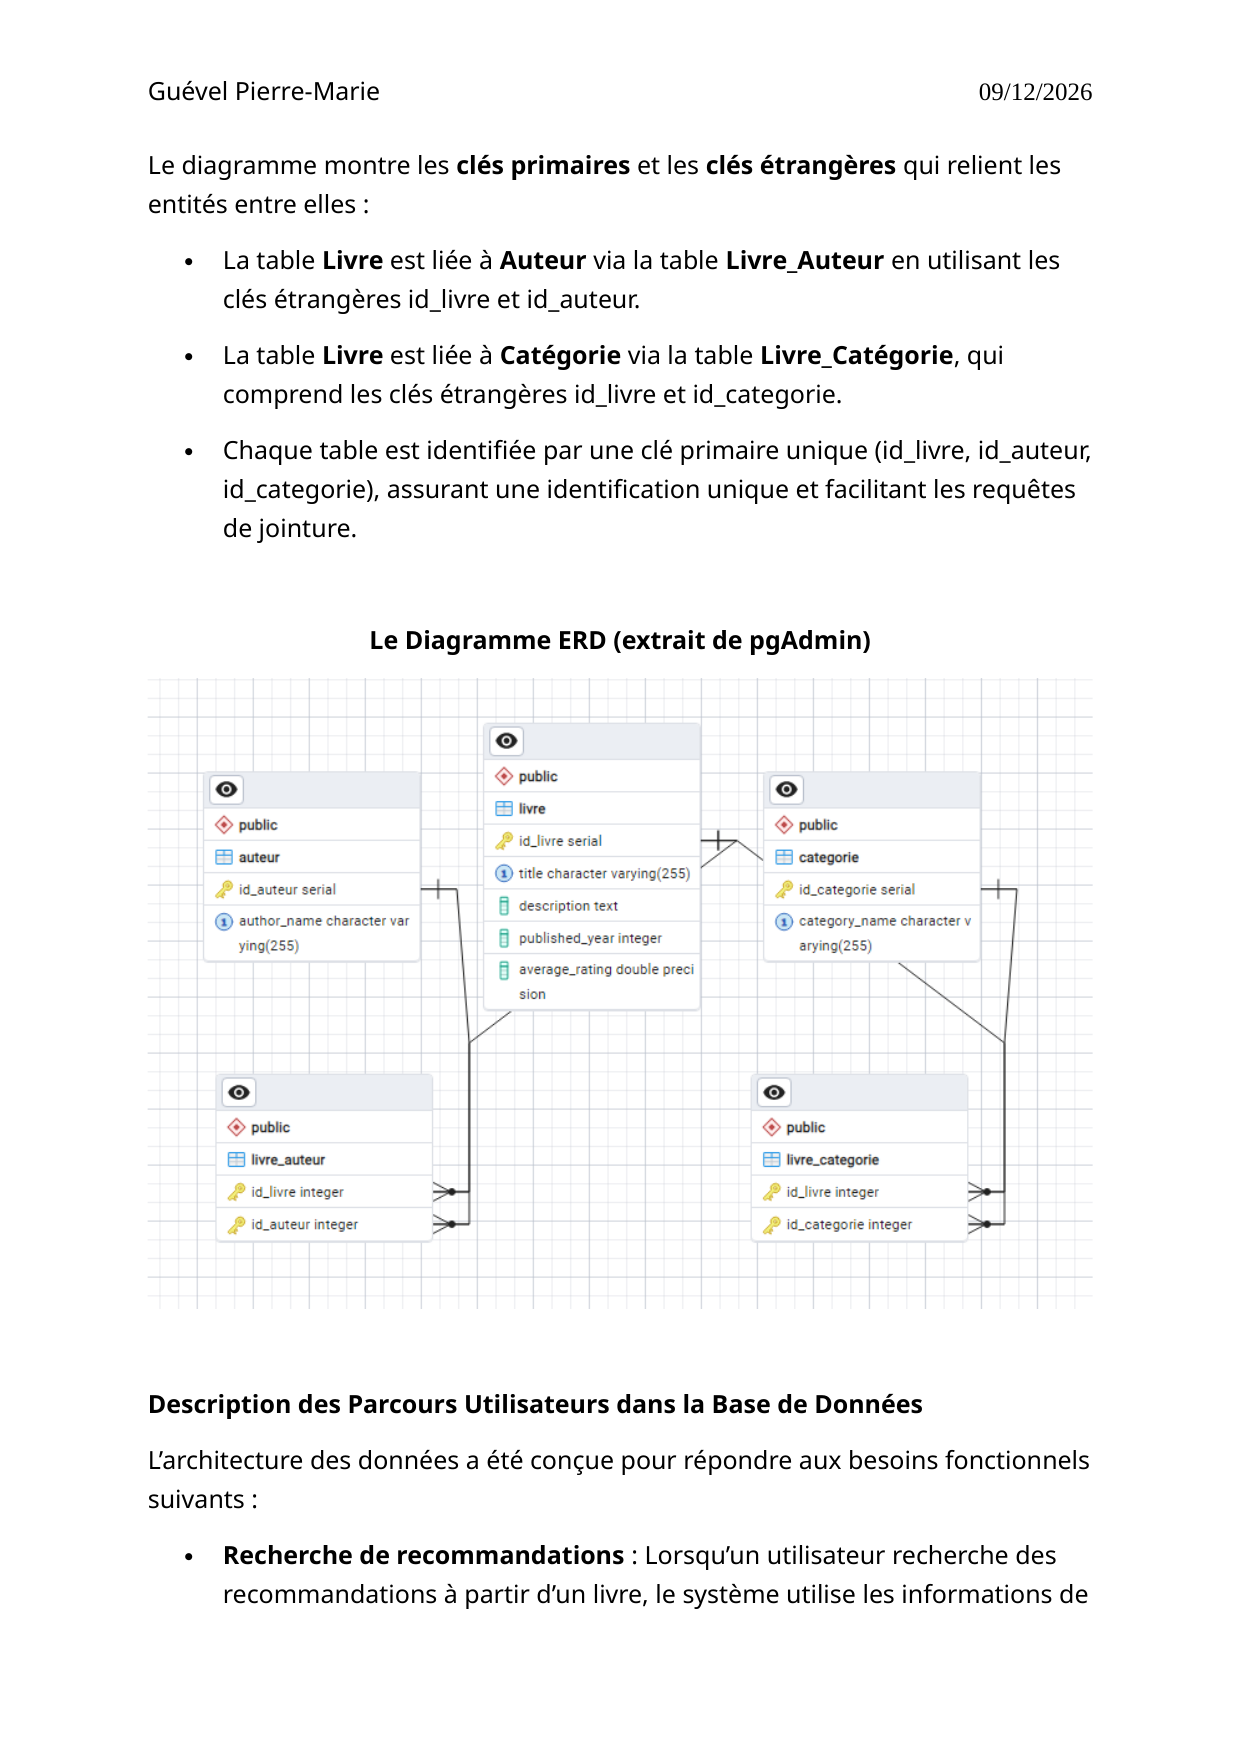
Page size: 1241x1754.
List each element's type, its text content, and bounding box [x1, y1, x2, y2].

text Le Diagramme ERD (extrait de pgAdmin) [148, 623, 1093, 657]
list Recherche de recommandations : Lorsqu’un utilisateur recherche des recommandations à partir d’un livre, le système utilise les informations de [185, 1537, 1093, 1611]
list La table Livre est liée à Auteur via la table Livre_Auteur en utilisant les clés étrangères id_livre et id_auteur. [185, 243, 1093, 316]
text Le diagramme montre les clés primaires et les clés étrangères qui relient les entités entre elles : [148, 148, 1093, 221]
list La table Livre est liée à Catégorie via la table Livre_Catégorie, qui comprend les clés étrangères id_livre et id_categorie. [185, 338, 1093, 411]
list Chaque table est identifiée par une clé primaire unique (id_livre, id_auteur, id_categorie), assurant une identification unique et facilitant les requêtes de jointure. [185, 433, 1093, 545]
text L’architecture des données a été conçue pour répondre aux besoins fonctionnels suivants : [148, 1442, 1093, 1516]
text Description des Parcours Utilisateurs dans la Base de Données [148, 1386, 1093, 1421]
